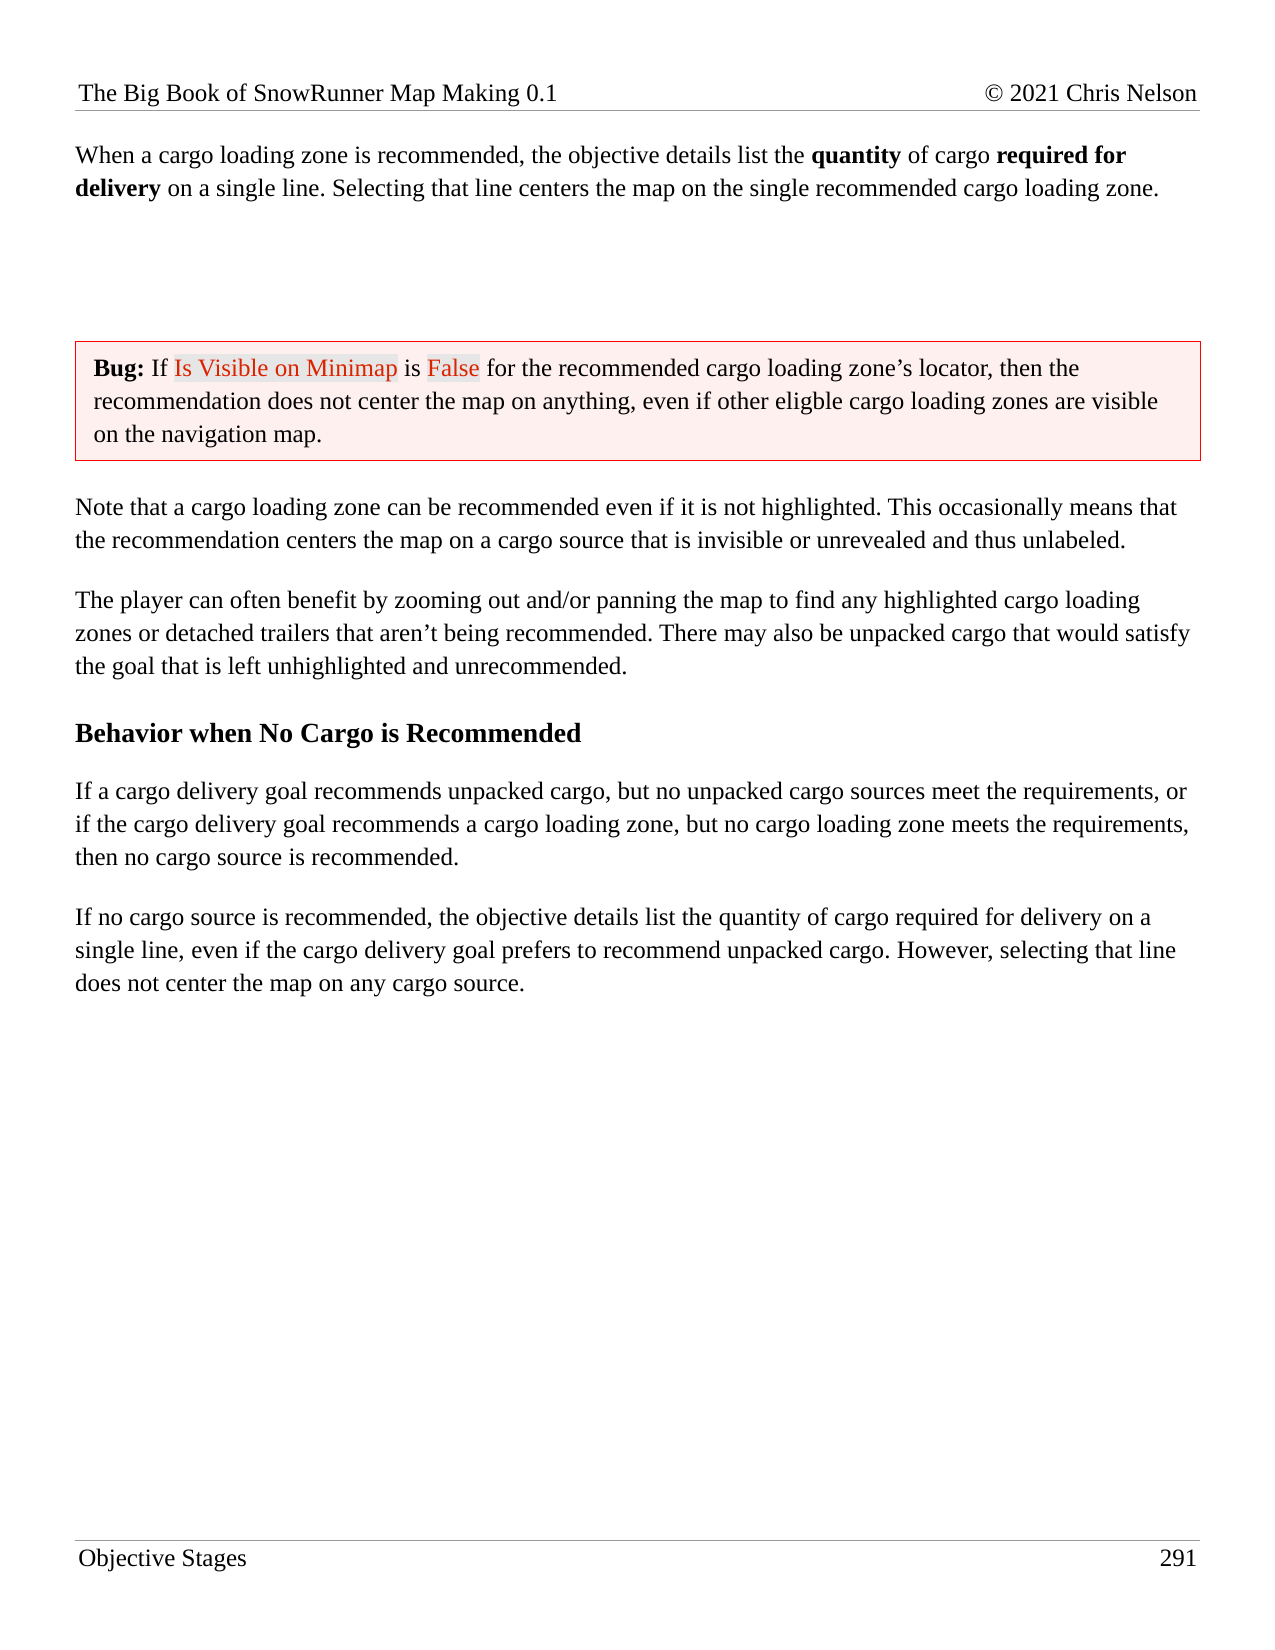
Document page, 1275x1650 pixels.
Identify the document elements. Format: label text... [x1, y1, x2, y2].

text If no cargo source is recommended, the objective details list the quantity of cargo required for delivery on a single line, even if the cargo delivery goal prefers to recommend unpacked cargo. However, selecting that line does not center the map on any cargo source. [75, 902, 1200, 997]
text The player can often benefit by zooming out and/or panning the map to find any highlighted cargo loading zones or detached trailers that aren’t being recommended. There may also be unpacked cargo that would satisfy the goal that is left unhighlighted and unrecommended. [75, 585, 1200, 679]
text When a cargo loading zone is recommended, the objective details list the quantity of cargo required for delivery on a single line. Selecting that line centers the map on the single recommended cargo loading zone. [75, 140, 1200, 202]
text Note that a cargo loading zone can be recommended even if it is not highlighted. This occasionally means that the recommendation centers the map on a cargo source that is invisible or unrevealed and thus unlabeled. [75, 492, 1200, 553]
text If a cargo delivery goal recommends unpacked cargo, but no unpacked cargo sources meet the requirements, or if the cargo delivery goal recommends a cargo loading zone, but no cargo loading zone meets the requirements, then no cargo source is recommended. [75, 776, 1200, 871]
list If Is Visible on Minimap is False for the recommended cargo loading zone’s locator, then the recommendation does not center the map on anything, even if other eligble cargo loading zones are visible on the navigation map. [76, 342, 1200, 460]
subtitle Behavior when No Cargo is Recommended [75, 717, 1200, 749]
